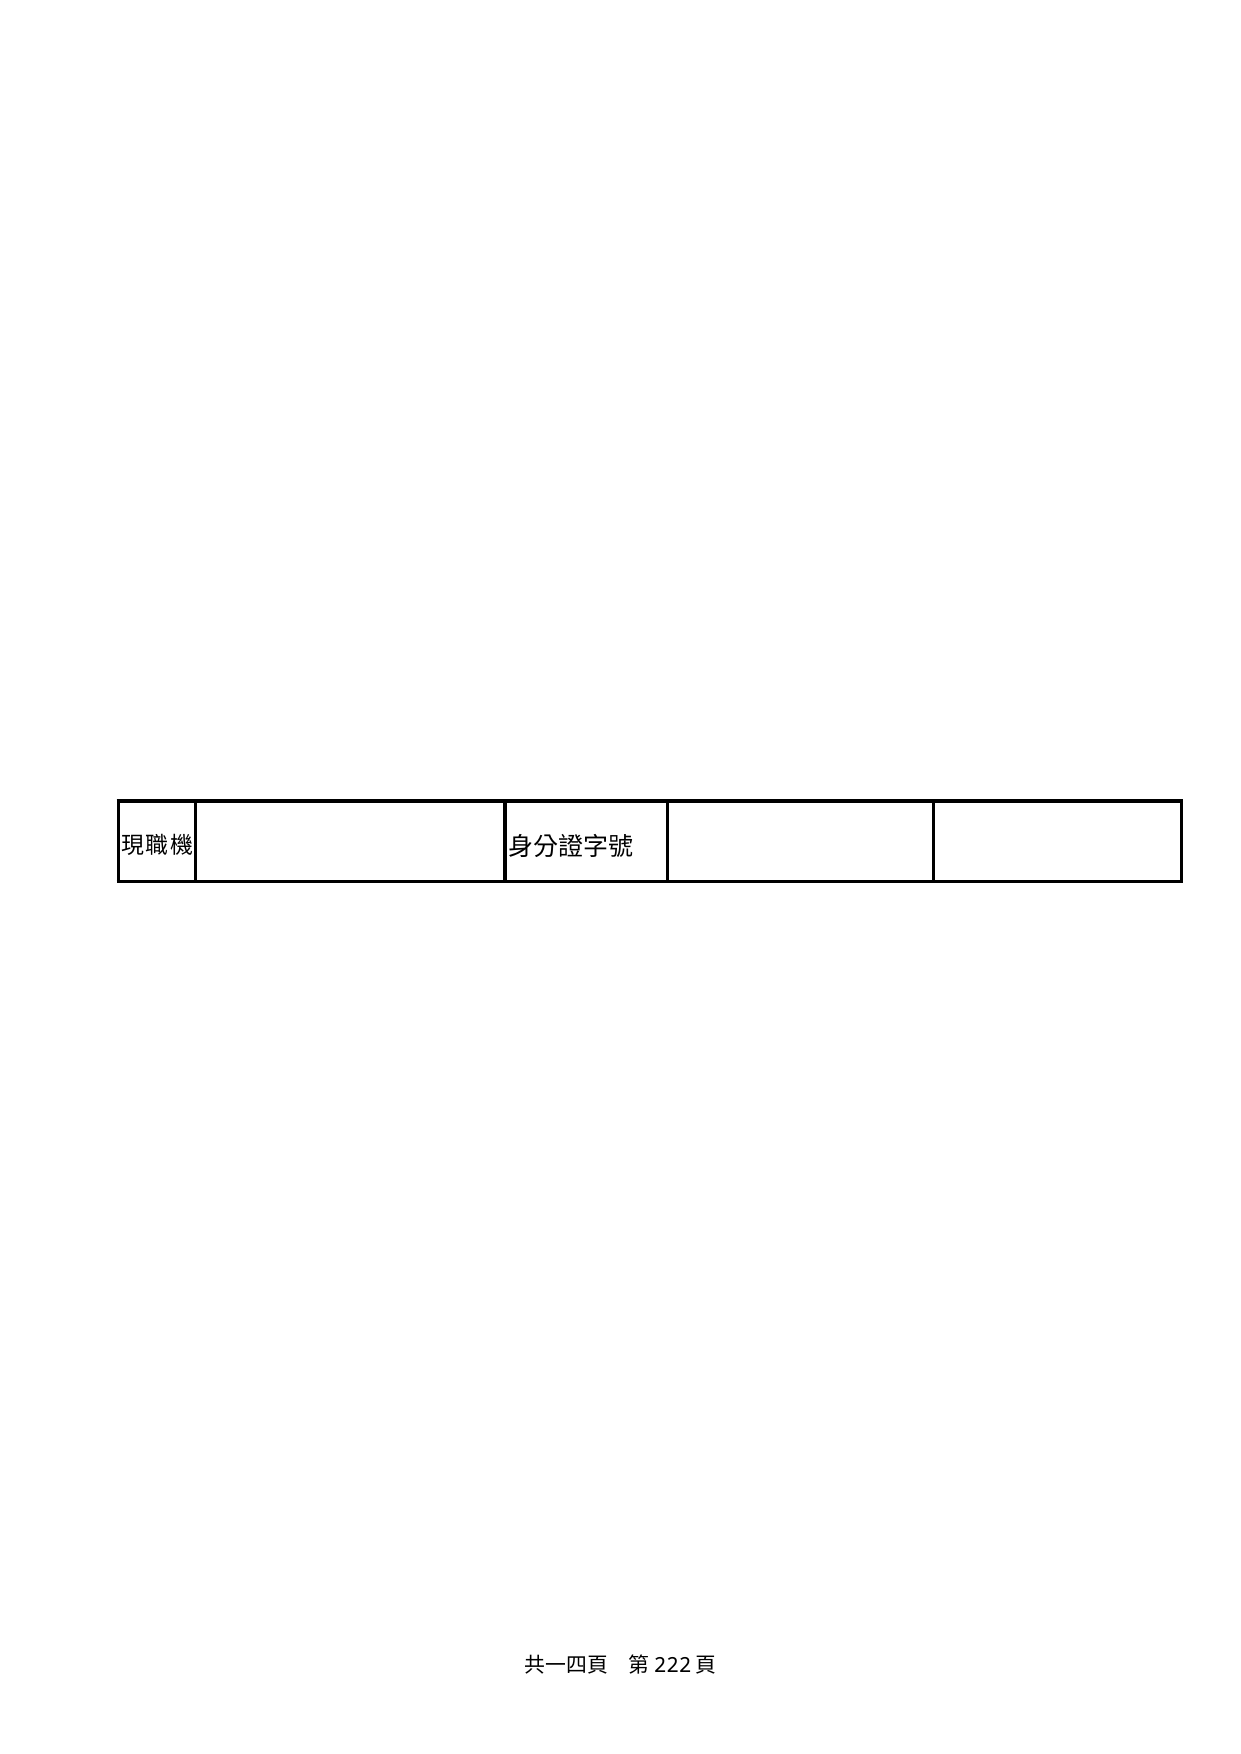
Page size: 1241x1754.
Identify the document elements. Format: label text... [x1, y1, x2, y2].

table_cell 身分證字號 [507, 803, 666, 880]
table_cell 現職機關學校 [120, 803, 194, 880]
table_header 照 片 [935, 803, 1180, 880]
table_cell [669, 803, 932, 880]
table_cell [197, 803, 503, 880]
